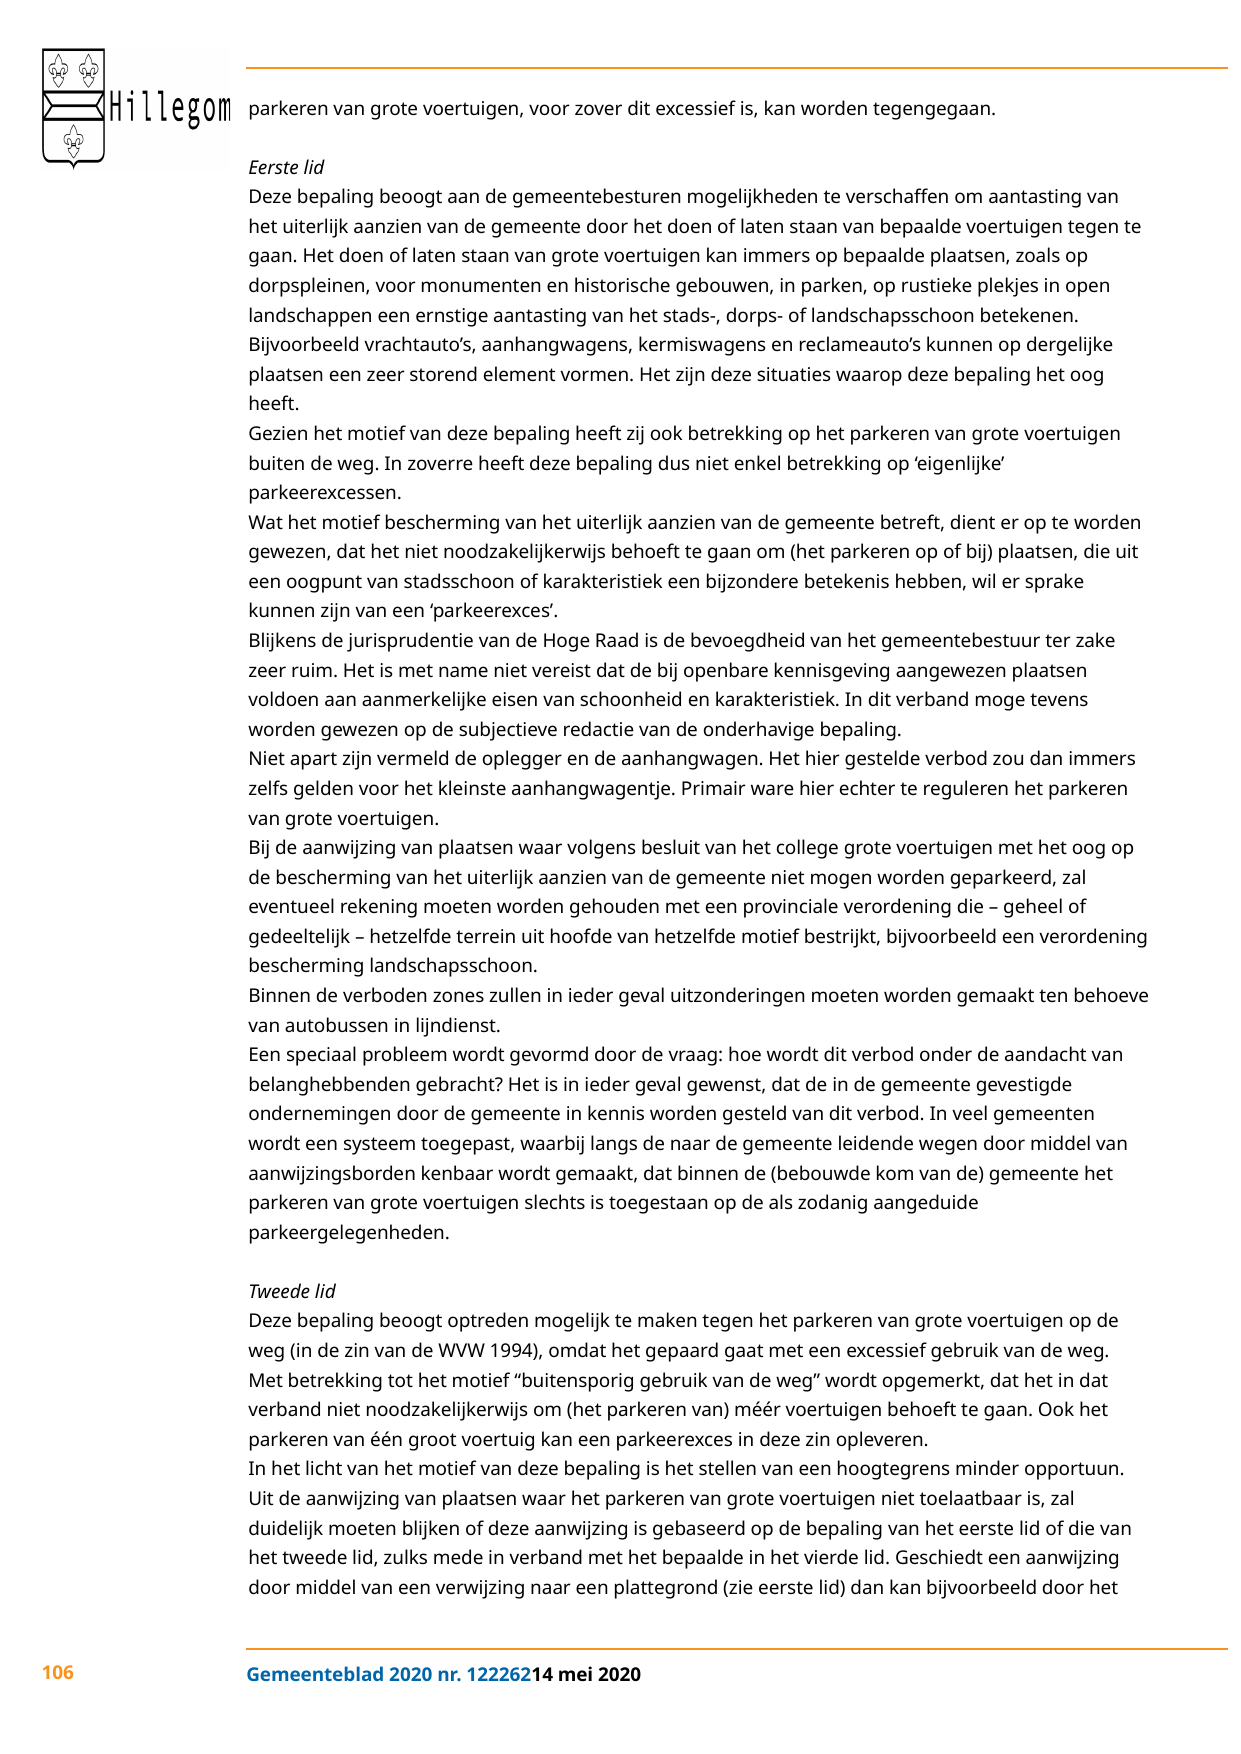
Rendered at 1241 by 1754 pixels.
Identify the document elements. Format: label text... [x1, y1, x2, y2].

text Niet apart zijn vermeld de oplegger en de aanhangwagen. Het hier gestelde verbod zou dan immers zelfs gelden voor het kleinste aanhangwagentje. Primair ware hier echter te reguleren het parkeren van grote voertuigen. [248, 746, 1152, 831]
text Tweede lid [248, 1278, 1152, 1304]
picture [41, 47, 231, 172]
text parkeren van grote voertuigen, voor zover dit excessief is, kan worden tegengegaan. [248, 95, 1152, 121]
text Blijkens de jurisprudentie van de Hoge Raad is de bevoegdheid van het gemeentebestuur ter zake zeer ruim. Het is met name niet vereist dat de bij openbare kennisgeving aangewezen plaatsen voldoen aan aanmerkelijke eisen van schoonheid en karakteristiek. In dit verband moge tevens worden gewezen op de subjectieve redactie van de onderhavige bepaling. [248, 627, 1152, 742]
text Wat het motief bescherming van het uiterlijk aanzien van de gemeente betreft, dient er op te worden gewezen, dat het niet noodzakelijkerwijs behoeft te gaan om (het parkeren op of bij) plaatsen, die uit een oogpunt van stadsschoon of karakteristiek een bijzondere betekenis hebben, wil er sprake kunnen zijn van een ‘parkeerexces’. [248, 509, 1152, 623]
text Bij de aanwijzing van plaatsen waar volgens besluit van het college grote voertuigen met het oog op de bescherming van het uiterlijk aanzien van de gemeente niet mogen worden geparkeerd, zal eventueel rekening moeten worden gehouden met een provinciale verordening die – geheel of gedeeltelijk – hetzelfde terrein uit hoofde van hetzelfde motief bestrijkt, bijvoorbeeld een verordening bescherming landschapsschoon. [248, 834, 1152, 978]
text Binnen de verboden zones zullen in ieder geval uitzonderingen moeten worden gemaakt ten behoeve van autobussen in lijndienst. [248, 982, 1152, 1038]
text Deze bepaling beoogt optreden mogelijk te maken tegen het parkeren van grote voertuigen op de weg (in de zin van de WVW 1994), omdat het gepaard gaat met een excessief gebruik van de weg. [248, 1308, 1152, 1363]
text Deze bepaling beoogt aan de gemeentebesturen mogelijkheden te verschaffen om aantasting van het uiterlijk aanzien van de gemeente door het doen of laten staan van bepaalde voertuigen tegen te gaan. Het doen of laten staan van grote voertuigen kan immers op bepaalde plaatsen, zoals op dorpspleinen, voor monumenten en historische gebouwen, in parken, op rustieke plekjes in open landschappen een ernstige aantasting van het stads-, dorps- of landschapsschoon betekenen. Bijvoorbeeld vrachtauto’s, aanhangwagens, kermiswagens en reclameauto’s kunnen op dergelijke plaatsen een zeer storend element vormen. Het zijn deze situaties waarop deze bepaling het oog heeft. [248, 183, 1152, 416]
text Uit de aanwijzing van plaatsen waar het parkeren van grote voertuigen niet toelaatbaar is, zal duidelijk moeten blijken of deze aanwijzing is gebaseerd op de bepaling van het eerste lid of die van het tweede lid, zulks mede in verband met het bepaalde in het vierde lid. Geschiedt een aanwijzing door middel van een verwijzing naar een plattegrond (zie eerste lid) dan kan bijvoorbeeld door het [248, 1485, 1152, 1600]
text Een speciaal probleem wordt gevormd door de vraag: hoe wordt dit verbod onder de aandacht van belanghebbenden gebracht? Het is in ieder geval gewenst, dat de in de gemeente gevestigde ondernemingen door de gemeente in kennis worden gesteld van dit verbod. In veel gemeenten wordt een systeem toegepast, waarbij langs de naar de gemeente leidende wegen door middel van aanwijzingsborden kenbaar wordt gemaakt, dat binnen de (bebouwde kom van de) gemeente het parkeren van grote voertuigen slechts is toegestaan op de als zodanig aangeduide parkeergelegenheden. [248, 1041, 1152, 1245]
text In het licht van het motief van deze bepaling is het stellen van een hoogtegrens minder opportuun. [248, 1456, 1152, 1481]
text Eerste lid [248, 154, 1152, 180]
text Gezien het motief van deze bepaling heeft zij ook betrekking op het parkeren van grote voertuigen buiten de weg. In zoverre heeft deze bepaling dus niet enkel betrekking op ‘eigenlijke’ parkeerexcessen. [248, 420, 1152, 505]
text Met betrekking tot het motief “buitensporig gebruik van de weg” wordt opgemerkt, dat het in dat verband niet noodzakelijkerwijs om (het parkeren van) méér voertuigen behoeft te gaan. Ook het parkeren van één groot voertuig kan een parkeerexces in deze zin opleveren. [248, 1367, 1152, 1452]
